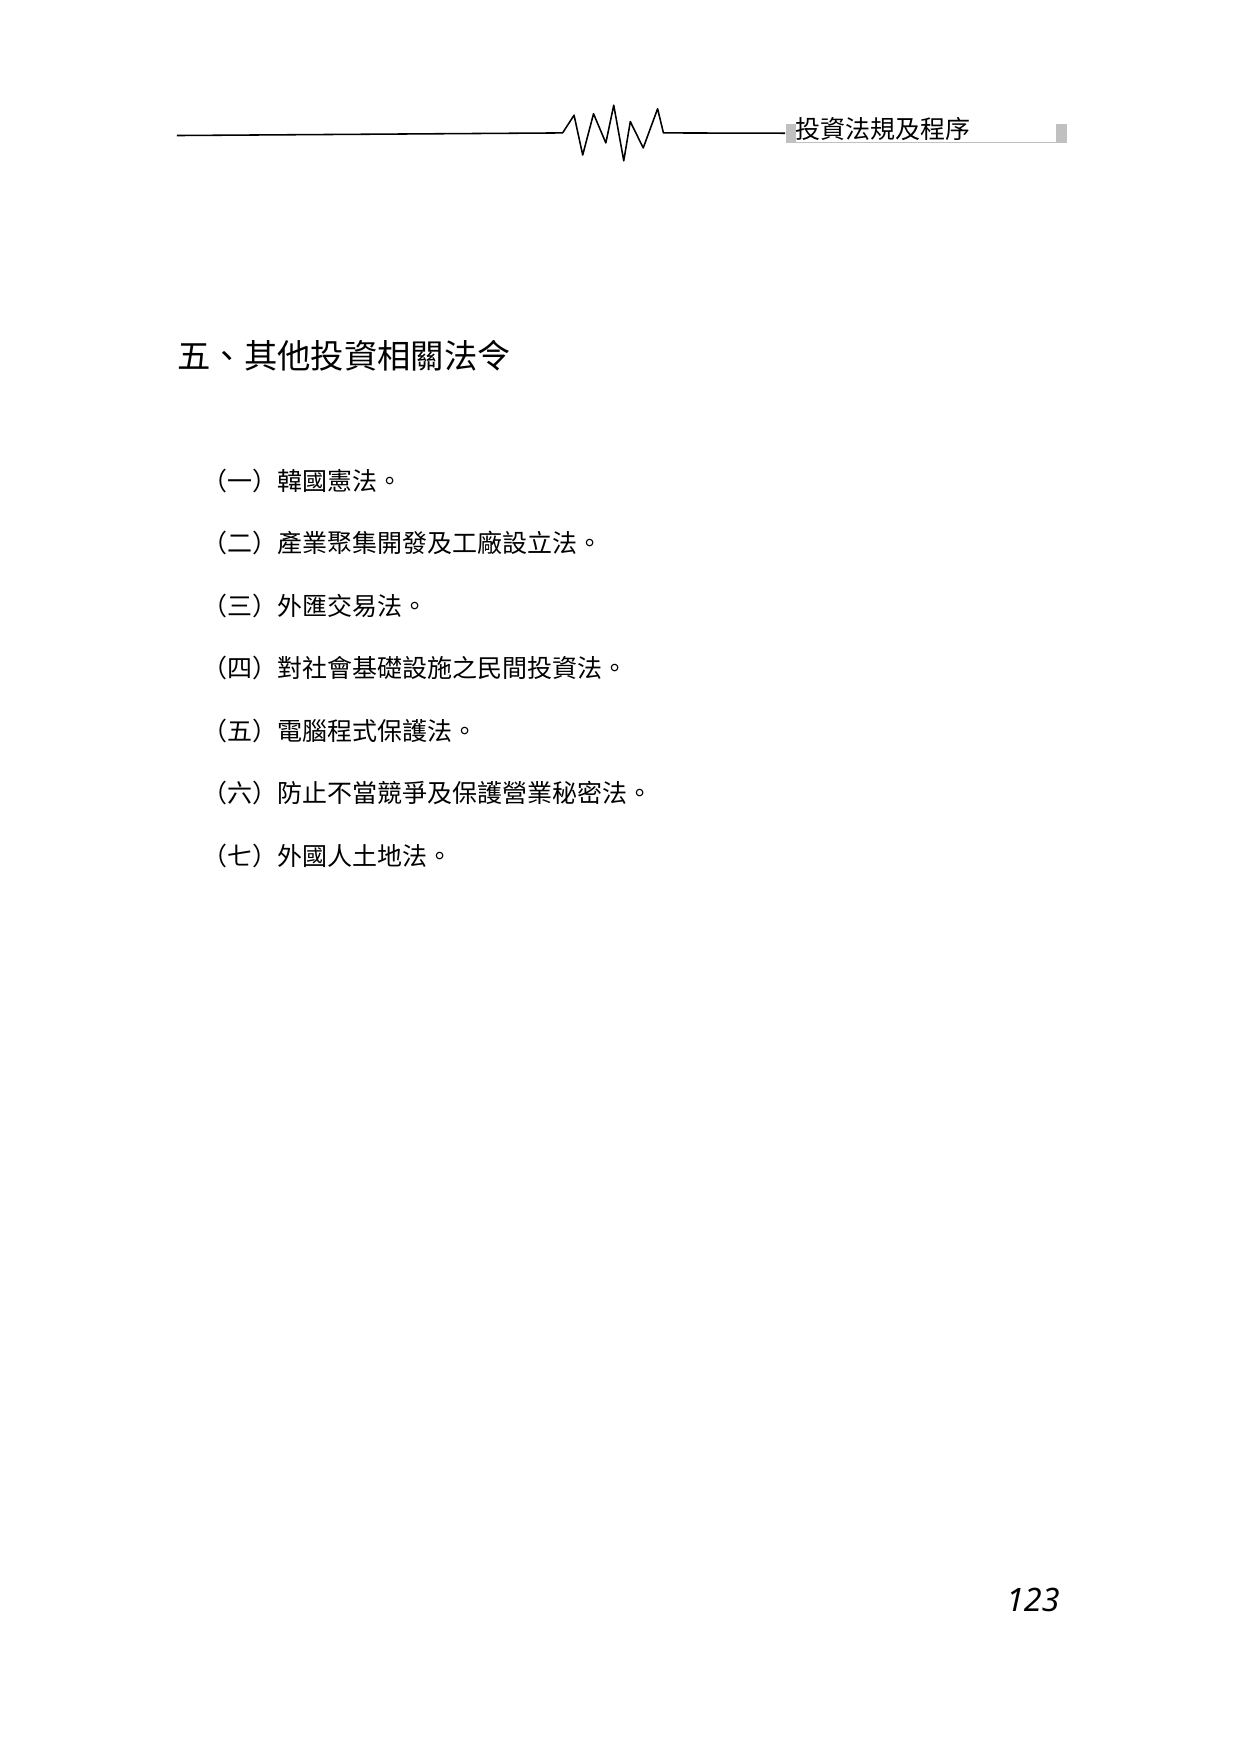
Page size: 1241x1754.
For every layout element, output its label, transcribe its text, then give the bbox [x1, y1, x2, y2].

text 五、其他投資相關法令 [177, 313, 1063, 375]
text （二）產業聚集開發及工廠設立法。 [202, 500, 1063, 563]
text （四）對社會基礎設施之民間投資法。 [202, 625, 1063, 688]
text （五）電腦程式保護法。 [202, 688, 1063, 750]
text （七）外國人土地法。 [202, 813, 1063, 875]
text （六）防止不當競爭及保護營業秘密法。 [202, 750, 1063, 813]
text （三）外匯交易法。 [202, 563, 1063, 625]
text （一）韓國憲法。 [202, 438, 1063, 500]
